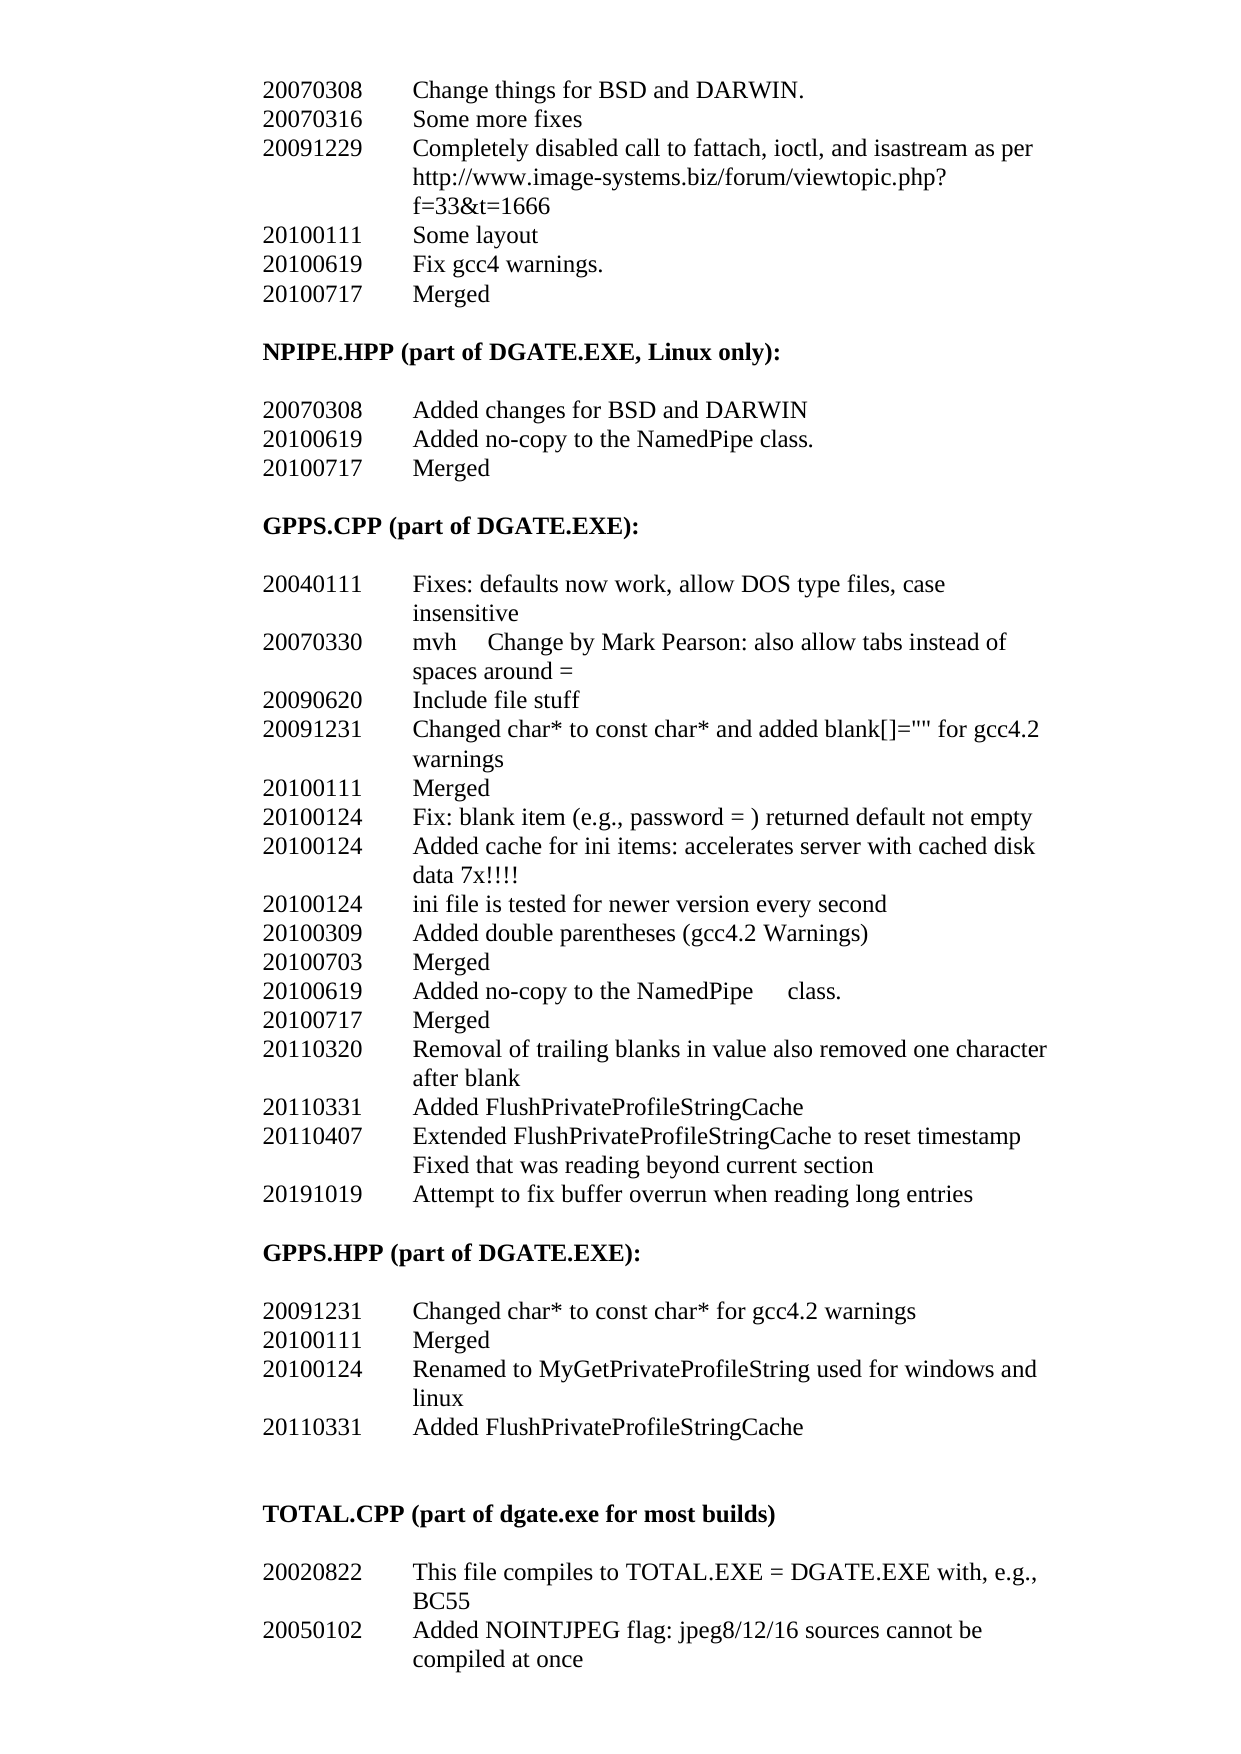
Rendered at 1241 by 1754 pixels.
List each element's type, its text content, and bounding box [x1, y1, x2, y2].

text 20100619 Added no-copy to the NamedPipe class. [262, 424, 1053, 453]
text 20091231 Changed char* to const char* for gcc4.2 warnings [262, 1296, 1053, 1325]
text 20100703 Merged [262, 947, 1053, 976]
text 20091229 Completely disabled call to fattach, ioctl, and isastream as per [262, 133, 1053, 162]
text 20100124 ini file is tested for newer version every second [262, 889, 1053, 918]
text 20110407 Extended FlushPrivateProfileStringCache to reset timestamp [262, 1121, 1053, 1150]
text 20100124 Fix: blank item (e.g., password = ) returned default not empty [262, 802, 1053, 831]
text 20191019 Attempt to fix buffer overrun when reading long entries [262, 1179, 1053, 1208]
text TOTAL.CPP (part of dgate.exe for most builds) [187, 1499, 1053, 1528]
text 20090620 Include file stuff [262, 685, 1053, 714]
text 20070316 Some more fixes [262, 104, 1053, 133]
text 20100111 Some layout [262, 220, 1053, 249]
text 20100619 Added no-copy to the NamedPipe class. [262, 976, 1053, 1005]
text 20040111 Fixes: defaults now work, allow DOS type files, case insensitive [262, 569, 1053, 627]
text 20050102 Added NOINTJPEG flag: jpeg8/12/16 sources cannot be compiled at once [262, 1615, 1053, 1673]
text 20110331 Added FlushPrivateProfileStringCache [262, 1412, 1053, 1441]
text NPIPE.HPP (part of DGATE.EXE, Linux only): [262, 337, 1053, 366]
text 20100717 Merged [262, 453, 1053, 482]
text 20070308 Added changes for BSD and DARWIN [262, 395, 1053, 424]
text GPPS.HPP (part of DGATE.EXE): [262, 1237, 1053, 1267]
text 20100619 Fix gcc4 warnings. [262, 249, 1053, 278]
text 20070330 mvh Change by Mark Pearson: also allow tabs instead of spaces around = [262, 627, 1053, 685]
text 20110320 Removal of trailing blanks in value also removed one character after blank [262, 1034, 1053, 1092]
text Fixed that was reading beyond current section [262, 1150, 1053, 1179]
text 20100111 Merged [262, 772, 1053, 802]
text 20070308 Change things for BSD and DARWIN. [262, 75, 1053, 104]
text 20100124 Renamed to MyGetPrivateProfileString used for windows and linux [262, 1354, 1053, 1412]
text 20091231 Changed char* to const char* and added blank[]="" for gcc4.2 warnings [262, 714, 1053, 772]
text 20020822 This file compiles to TOTAL.EXE = DGATE.EXE with, e.g., BC55 [262, 1557, 1053, 1615]
text GPPS.CPP (part of DGATE.EXE): [262, 511, 1053, 540]
text 20100717 Merged [262, 1005, 1053, 1034]
text 20110331 Added FlushPrivateProfileStringCache [262, 1092, 1053, 1121]
text 20100309 Added double parentheses (gcc4.2 Warnings) [262, 918, 1053, 947]
text 20100124 Added cache for ini items: accelerates server with cached disk data 7x!!!! [262, 831, 1053, 889]
text 20100111 Merged [262, 1325, 1053, 1354]
text http://www.image-systems.biz/forum/viewtopic.php? f=33&t=1666 [262, 162, 1053, 220]
text 20100717 Merged [262, 278, 1053, 307]
